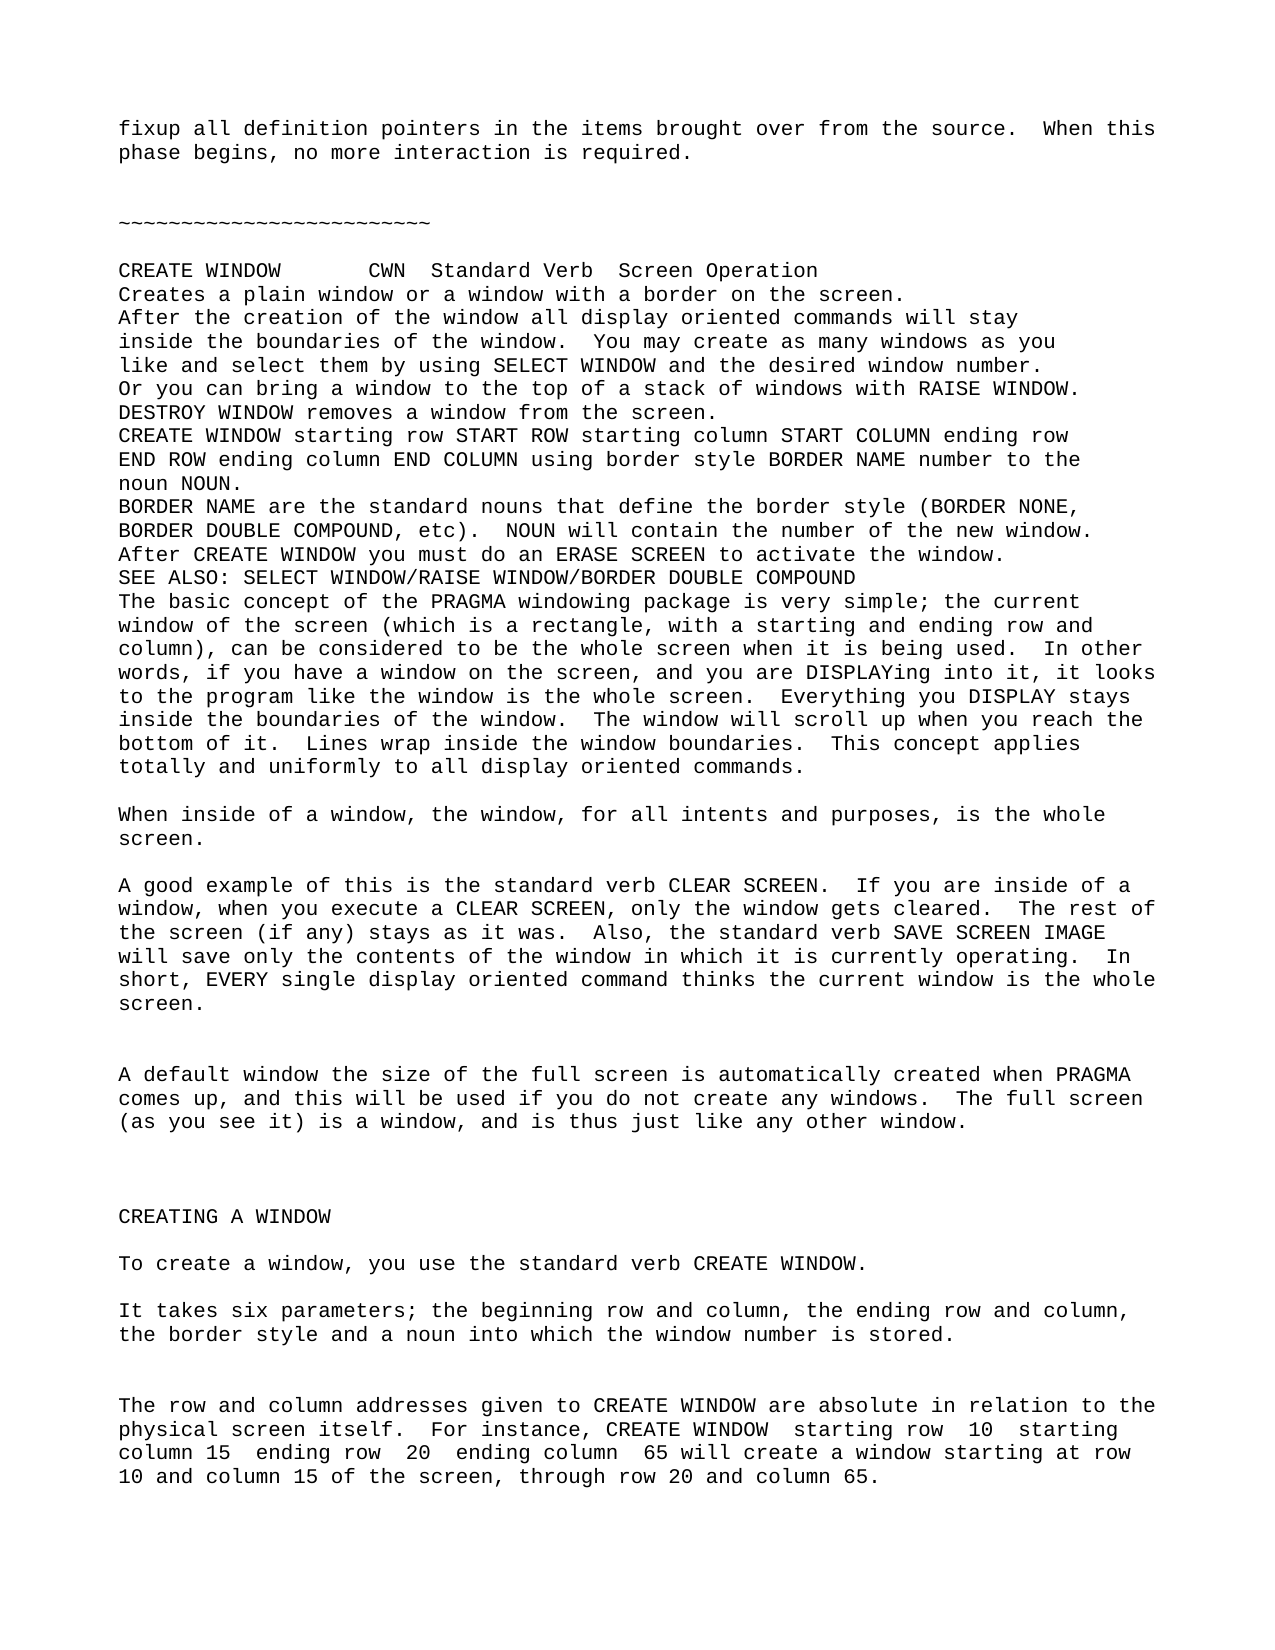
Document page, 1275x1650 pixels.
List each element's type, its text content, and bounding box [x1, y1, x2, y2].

text CREATE WINDOW starting row START ROW starting column START COLUMN ending row [118, 426, 1157, 449]
text DESTROY WINDOW removes a window from the screen. [118, 402, 1157, 426]
text inside the boundaries of the window. You may create as many windows as you [118, 331, 1157, 354]
text It takes six parameters; the beginning row and column, the ending row and column, the border style and a noun into which the window number is stored. [118, 1300, 1157, 1348]
text After the creation of the window all display oriented commands will stay [118, 307, 1157, 331]
text BORDER NAME are the standard nouns that define the border style (BORDER NONE, [118, 496, 1157, 520]
text When inside of a window, the window, for all intents and purposes, is the whole screen. [118, 804, 1157, 851]
text ~~~~~~~~~~~~~~~~~~~~~~~~~ [118, 213, 1157, 236]
text BORDER DOUBLE COMPOUND, etc). NOUN will contain the number of the new window. [118, 520, 1157, 544]
text CREATE WINDOW CWN Standard Verb Screen Operation [118, 260, 1157, 284]
text noun NOUN. [118, 473, 1157, 496]
text The basic concept of the PRAGMA windowing package is very simple; the current window of the screen (which is a rectangle, with a starting and ending row and column), can be considered to be the whole screen when it is being used. In other words, if you have a window on the screen, and you are DISPLAYing into it, it looks to the program like the window is the whole screen. Everything you DISPLAY stays inside the boundaries of the window. The window will scroll up when you reach the bottom of it. Lines wrap inside the window boundaries. This concept applies totally and uniformly to all display oriented commands. [118, 591, 1157, 780]
text A default window the size of the full screen is automatically created when PRAGMA comes up, and this will be used if you do not create any windows. The full screen (as you see it) is a window, and is thus just like any other window. [118, 1064, 1157, 1135]
text like and select them by using SELECT WINDOW and the desired window number. [118, 354, 1157, 378]
text SEE ALSO: SELECT WINDOW/RAISE WINDOW/BORDER DOUBLE COMPOUND [118, 567, 1157, 591]
text The row and column addresses given to CREATE WINDOW are absolute in relation to the physical screen itself. For instance, CREATE WINDOW starting row 10 starting column 15 ending row 20 ending column 65 will create a window starting at row 10 and column 15 of the screen, through row 20 and column 65. [118, 1395, 1157, 1489]
text To create a window, you use the standard verb CREATE WINDOW. [118, 1253, 1157, 1277]
text After CREATE WINDOW you must do an ERASE SCREEN to activate the window. [118, 544, 1157, 567]
text END ROW ending column END COLUMN using border style BORDER NAME number to the [118, 449, 1157, 473]
text Or you can bring a window to the top of a stack of windows with RAISE WINDOW. [118, 378, 1157, 402]
text CREATING A WINDOW [118, 1206, 1157, 1229]
text Creates a plain window or a window with a border on the screen. [118, 284, 1157, 307]
text A good example of this is the standard verb CLEAR SCREEN. If you are inside of a window, when you execute a CLEAR SCREEN, only the window gets cleared. The rest of the screen (if any) stays as it was. Also, the standard verb SAVE SCREEN IMAGE will save only the contents of the window in which it is currently operating. In short, EVERY single display oriented command thinks the current window is the whole screen. [118, 875, 1157, 1017]
text fixup all definition pointers in the items brought over from the source. When this phase begins, no more interaction is required. [118, 118, 1157, 165]
